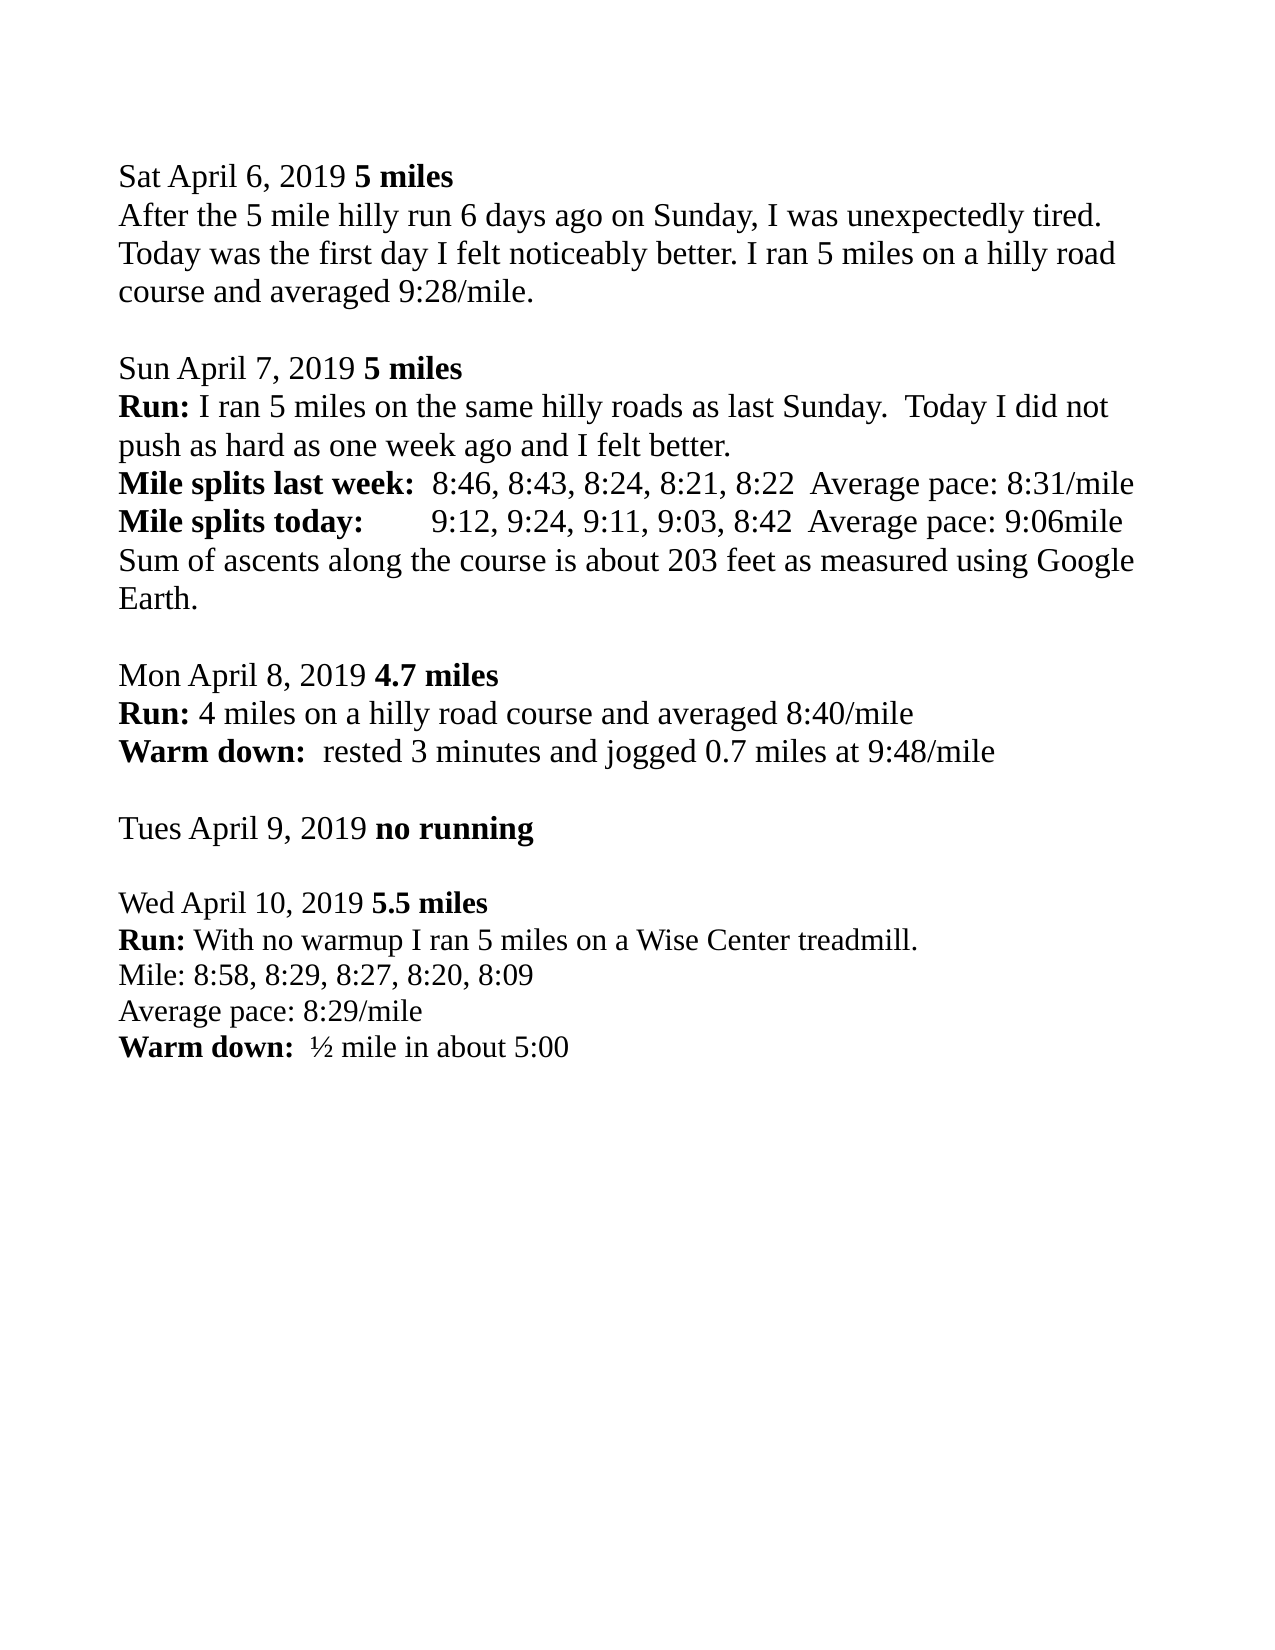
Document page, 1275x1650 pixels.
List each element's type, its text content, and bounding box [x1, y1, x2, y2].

text Wed April 10, 2019 5.5 miles [118, 885, 1161, 921]
text Sum of ascents along the course is about 203 feet as measured using Google Earth. [118, 540, 1161, 616]
text Mon April 8, 2019 4.7 miles [118, 655, 1161, 693]
text After the 5 mile hilly run 6 days ago on Sunday, I was unexpectedly tired. Today was the first day I felt noticeably better. I ran 5 miles on a hilly road course and averaged 9:28/mile. [118, 195, 1161, 310]
text Sat April 6, 2019 5 miles [118, 156, 1161, 195]
text Run: 4 miles on a hilly road course and averaged 8:40/mile [118, 693, 1161, 731]
text Warm down: ½ mile in about 5:00 [118, 1028, 1161, 1064]
text Mile splits today: 9:12, 9:24, 9:11, 9:03, 8:42 Average pace: 9:06mile [118, 501, 1161, 540]
text Run: I ran 5 miles on the same hilly roads as last Sunday. Today I did not push as hard as one week ago and I felt better. [118, 386, 1161, 463]
text Warm down: rested 3 minutes and jogged 0.7 miles at 9:48/mile [118, 731, 1161, 770]
text Tues April 9, 2019 no running [118, 808, 1161, 846]
text Run: With no warmup I ran 5 miles on a Wise Center treadmill. [118, 921, 1161, 957]
text Mile splits last week: 8:46, 8:43, 8:24, 8:21, 8:22 Average pace: 8:31/mile [118, 463, 1161, 501]
text Mile: 8:58, 8:29, 8:27, 8:20, 8:09 [118, 957, 1161, 993]
text Average pace: 8:29/mile [118, 993, 1161, 1028]
text Sun April 7, 2019 5 miles [118, 348, 1161, 386]
